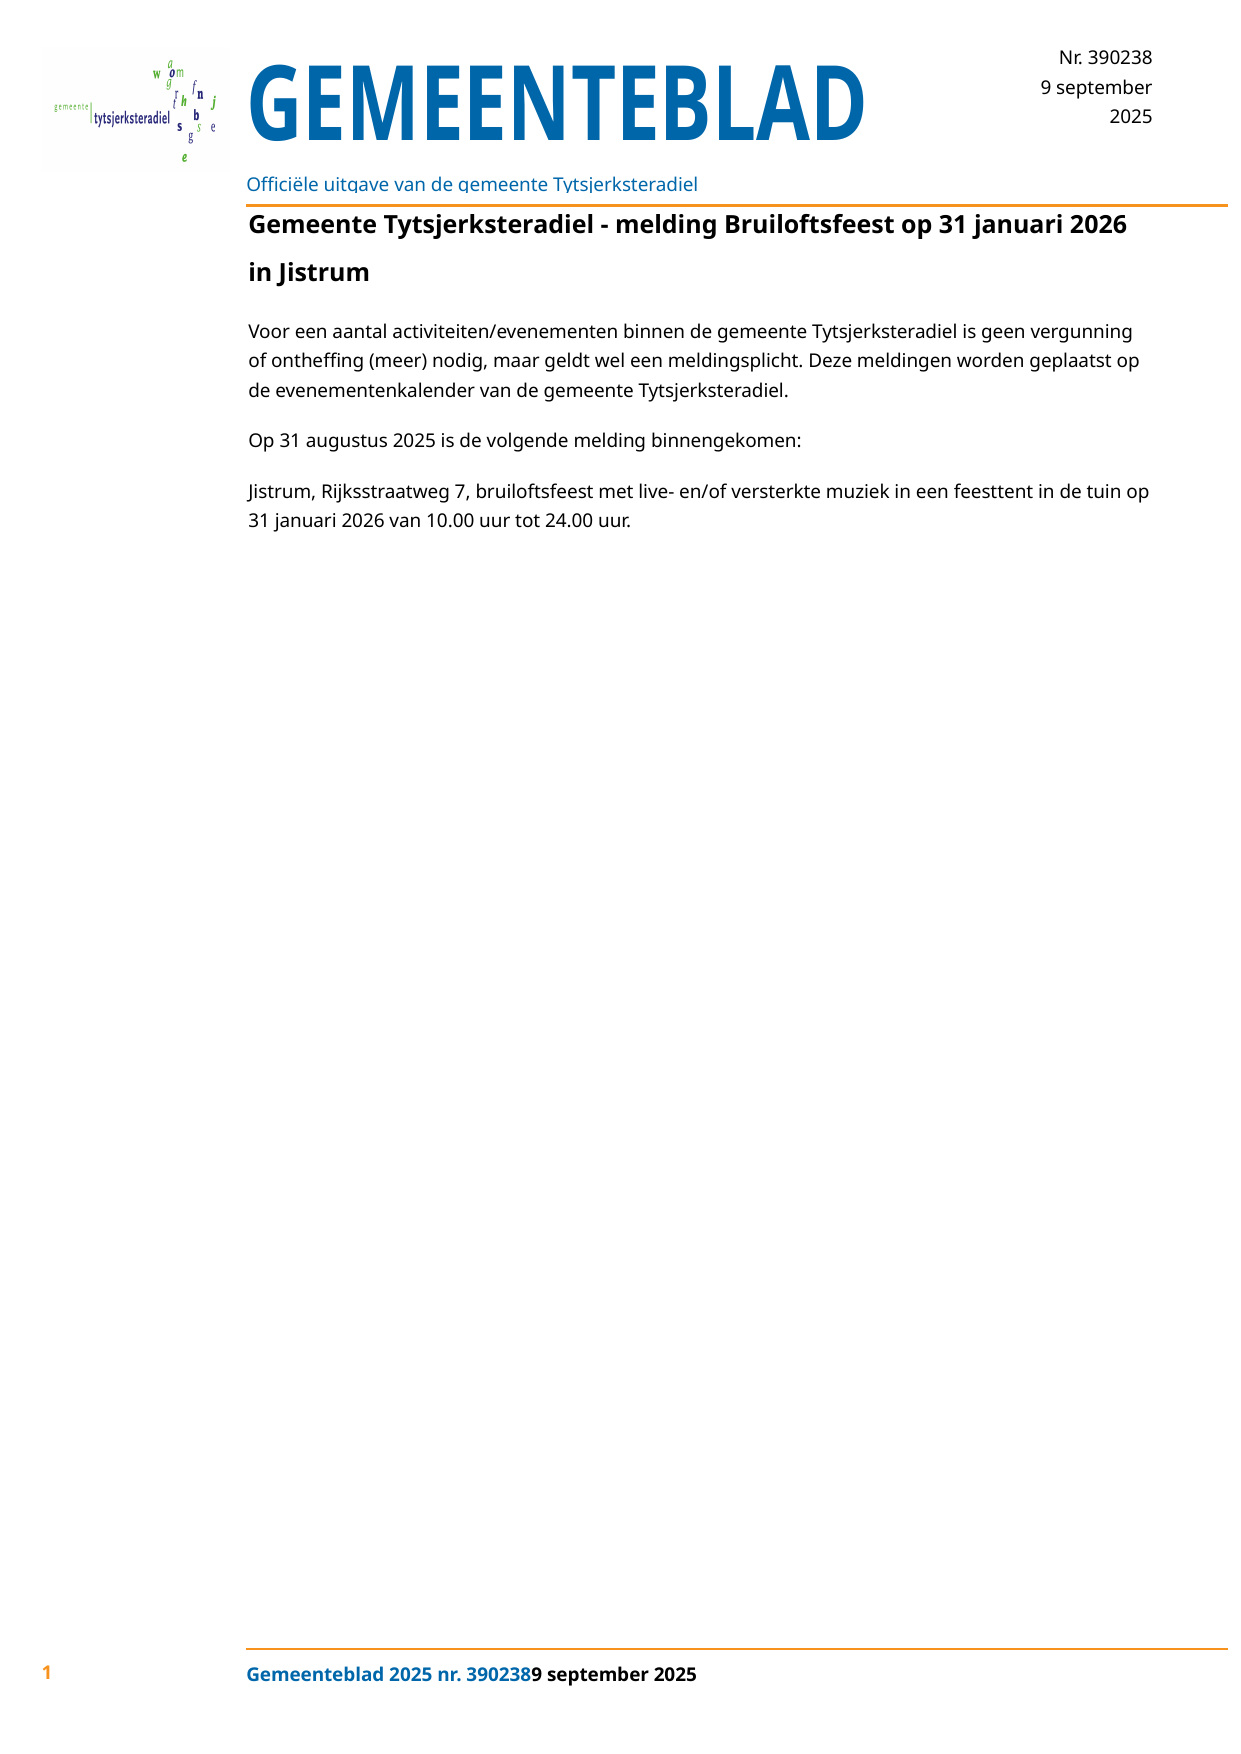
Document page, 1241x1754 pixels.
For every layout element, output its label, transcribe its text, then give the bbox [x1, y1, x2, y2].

text Gemeente Tytsjerksteradiel - melding Bruiloftsfeest op 31 januari 2026 in Jistrum [248, 207, 1152, 288]
picture [41, 47, 231, 172]
text Jistrum, Rijksstraatweg 7, bruiloftsfeest met live- en/of versterkte muziek in een feesttent in de tuin op 31 januari 2026 van 10.00 uur tot 24.00 uur. [248, 478, 1152, 533]
text Voor een aantal activiteiten/evenementen binnen de gemeente Tytsjerksteradiel is geen vergunning of ontheffing (meer) nodig, maar geldt wel een meldingsplicht. Deze meldingen worden geplaatst op de evenementenkalender van de gemeente Tytsjerksteradiel. [248, 318, 1152, 403]
text Op 31 augustus 2025 is de volgende melding binnengekomen: [248, 427, 1152, 453]
